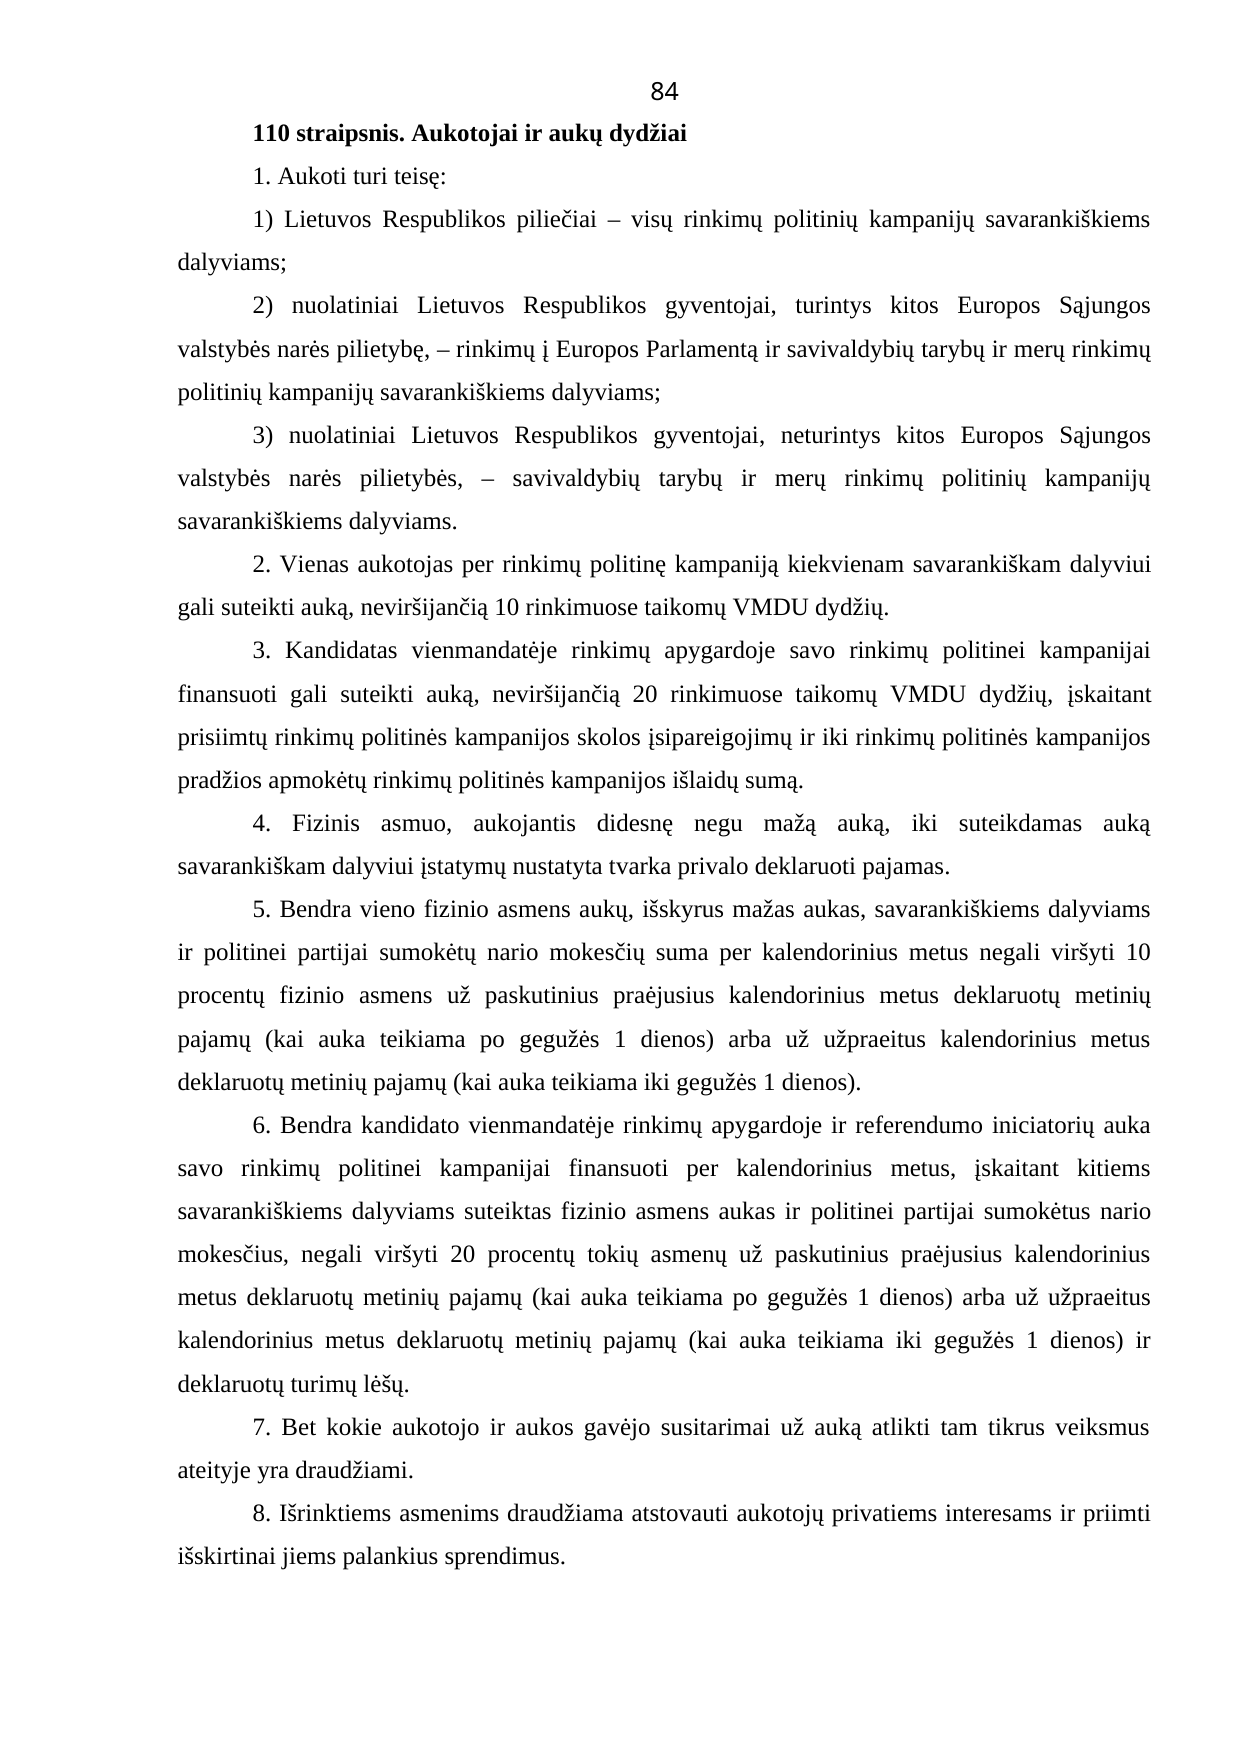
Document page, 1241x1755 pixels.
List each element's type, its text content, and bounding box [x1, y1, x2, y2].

text 3) nuolatiniai Lietuvos Respublikos gyventojai, neturintys kitos Europos Sąjungos valstybės narės pilietybės, – savivaldybių tarybų ir merų rinkimų politinių kampanijų savarankiškiems dalyviams. [177, 420, 1152, 535]
text 5. Bendra vieno fizinio asmens aukų, išskyrus mažas aukas, savarankiškiems dalyviams ir politinei partijai sumokėtų nario mokesčių suma per kalendorinius metus negali viršyti 10 procentų fizinio asmens už paskutinius praėjusius kalendorinius metus deklaruotų metinių pajamų (kai auka teikiama po gegužės 1 dienos) arba už užpraeitus kalendorinius metus deklaruotų metinių pajamų (kai auka teikiama iki gegužės 1 dienos). [177, 894, 1152, 1096]
text 1. Aukoti turi teisę: [177, 161, 1152, 190]
text 4. Fizinis asmuo, aukojantis didesnę negu mažą auką, iki suteikdamas auką savarankiškam dalyviui įstatymų nustatyta tvarka privalo deklaruoti pajamas. [177, 808, 1152, 880]
text 2) nuolatiniai Lietuvos Respublikos gyventojai, turintys kitos Europos Sąjungos valstybės narės pilietybę, – rinkimų į Europos Parlamentą ir savivaldybių tarybų ir merų rinkimų politinių kampanijų savarankiškiems dalyviams; [177, 291, 1152, 406]
text 2. Vienas aukotojas per rinkimų politinę kampaniją kiekvienam savarankiškam dalyviui gali suteikti auką, neviršijančią 10 rinkimuose taikomų VMDU dydžių. [177, 549, 1152, 621]
text 8. Išrinktiems asmenims draudžiama atstovauti aukotojų privatiems interesams ir priimti išskirtinai jiems palankius sprendimus. [177, 1498, 1152, 1570]
text 3. Kandidatas vienmandatėje rinkimų apygardoje savo rinkimų politinei kampanijai finansuoti gali suteikti auką, neviršijančią 20 rinkimuose taikomų VMDU dydžių, įskaitant prisiimtų rinkimų politinės kampanijos skolos įsipareigojimų ir iki rinkimų politinės kampanijos pradžios apmokėtų rinkimų politinės kampanijos išlaidų sumą. [177, 636, 1152, 794]
text 7. Bet kokie aukotojo ir aukos gavėjo susitarimai už auką atlikti tam tikrus veiksmus ateityje yra draudžiami. [177, 1412, 1152, 1484]
text 110 straipsnis. Aukotojai ir aukų dydžiai [177, 118, 1152, 147]
text 1) Lietuvos Respublikos piliečiai – visų rinkimų politinių kampanijų savarankiškiems dalyviams; [177, 204, 1152, 276]
text 6. Bendra kandidato vienmandatėje rinkimų apygardoje ir referendumo iniciatorių auka savo rinkimų politinei kampanijai finansuoti per kalendorinius metus, įskaitant kitiems savarankiškiems dalyviams suteiktas fizinio asmens aukas ir politinei partijai sumokėtus nario mokesčius, negali viršyti 20 procentų tokių asmenų už paskutinius praėjusius kalendorinius metus deklaruotų metinių pajamų (kai auka teikiama po gegužės 1 dienos) arba už užpraeitus kalendorinius metus deklaruotų metinių pajamų (kai auka teikiama iki gegužės 1 dienos) ir deklaruotų turimų lėšų. [177, 1110, 1152, 1397]
